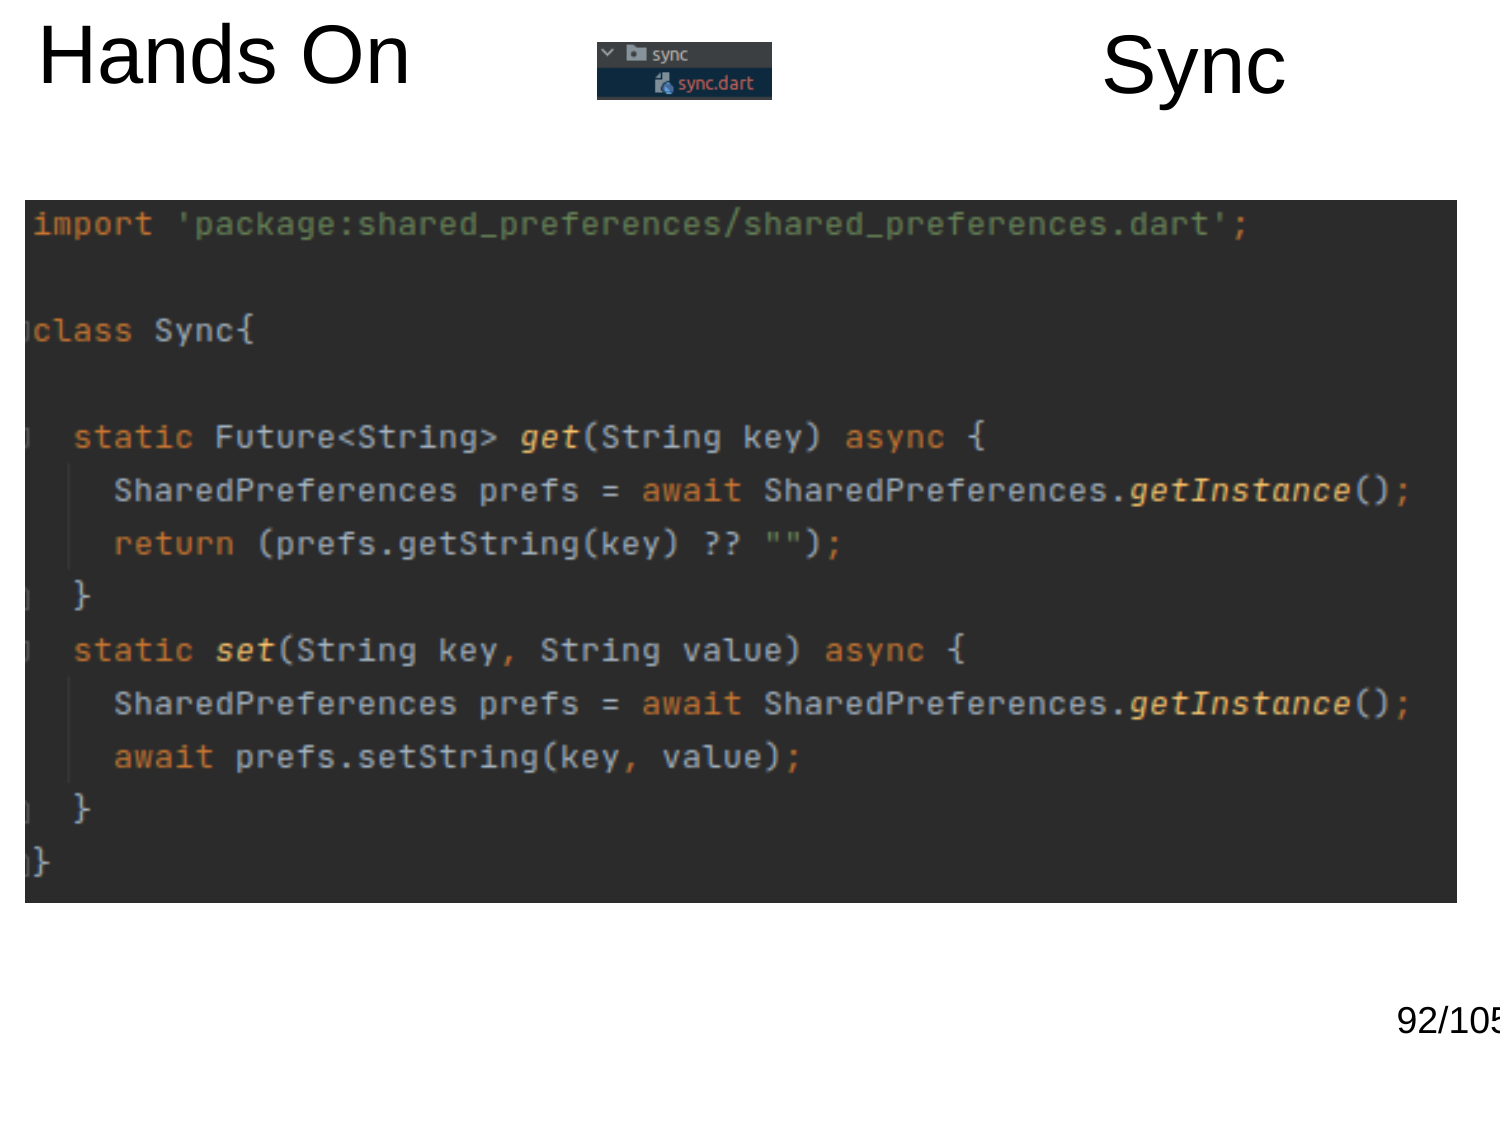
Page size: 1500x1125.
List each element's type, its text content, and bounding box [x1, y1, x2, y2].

picture [25, 200, 1457, 903]
text_box Sync [878, 0, 1500, 200]
picture [597, 42, 772, 100]
text_box Hands On [0, 3, 461, 97]
